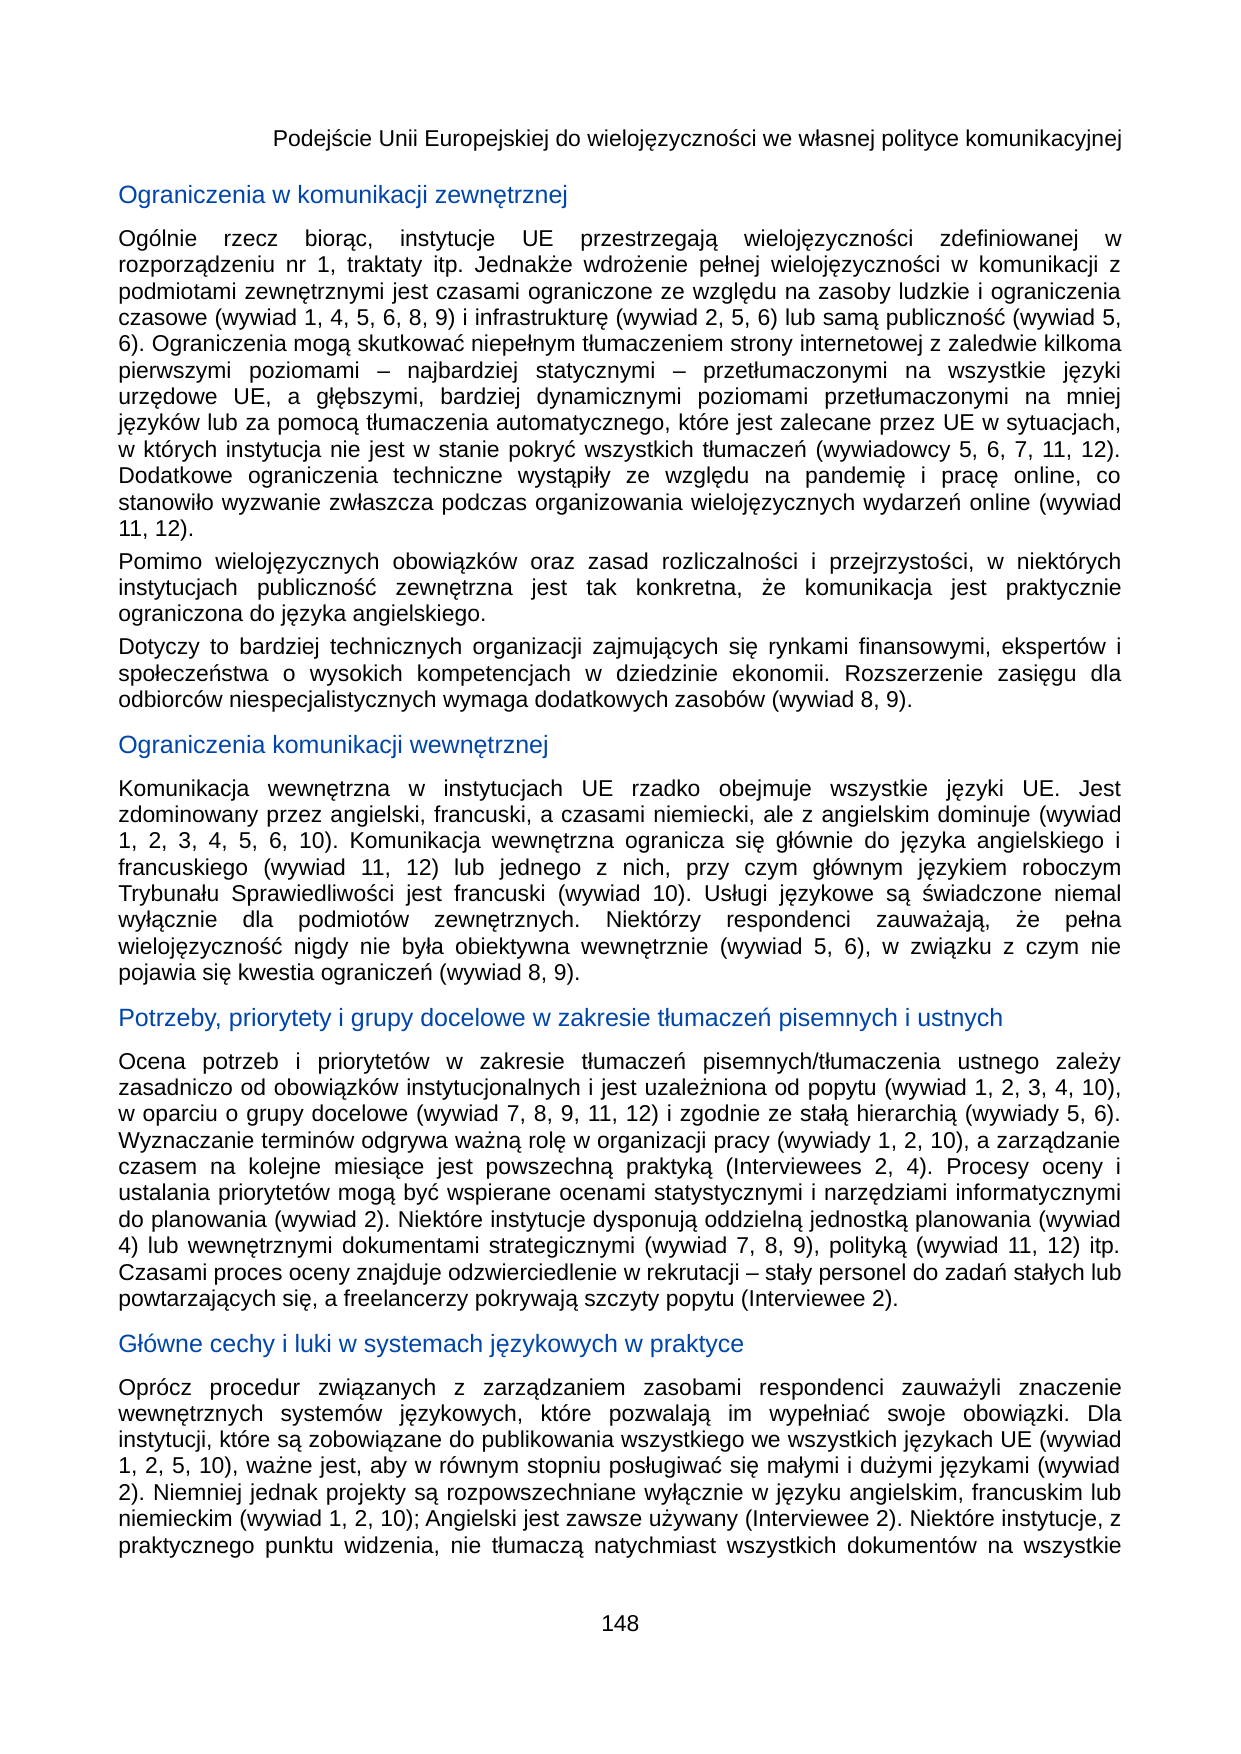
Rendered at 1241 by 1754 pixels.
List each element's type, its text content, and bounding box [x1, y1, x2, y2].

subtitle Ograniczenia w komunikacji zewnętrznej [118, 180, 1122, 209]
subtitle Ograniczenia komunikacji wewnętrznej [118, 730, 1122, 759]
text Komunikacja wewnętrzna w instytucjach UE rzadko obejmuje wszystkie języki UE. Jest zdominowany przez angielski, francuski, a czasami niemiecki, ale z angielskim dominuje (wywiad 1, 2, 3, 4, 5, 6, 10). Komunikacja wewnętrzna ogranicza się głównie do języka angielskiego i francuskiego (wywiad 11, 12) lub jednego z nich, przy czym głównym językiem roboczym Trybunału Sprawiedliwości jest francuski (wywiad 10). Usługi językowe są świadczone niemal wyłącznie dla podmiotów zewnętrznych. Niektórzy respondenci zauważają, że pełna wielojęzyczność nigdy nie była obiektywna wewnętrznie (wywiad 5, 6), w związku z czym nie pojawia się kwestia ograniczeń (wywiad 8, 9). [118, 774, 1122, 985]
subtitle Potrzeby, priorytety i grupy docelowe w zakresie tłumaczeń pisemnych i ustnych [118, 1003, 1122, 1032]
text Ogólnie rzecz biorąc, instytucje UE przestrzegają wielojęzyczności zdefiniowanej w rozporządzeniu nr 1, traktaty itp. Jednakże wdrożenie pełnej wielojęzyczności w komunikacji z podmiotami zewnętrznymi jest czasami ograniczone ze względu na zasoby ludzkie i ograniczenia czasowe (wywiad 1, 4, 5, 6, 8, 9) i infrastrukturę (wywiad 2, 5, 6) lub samą publiczność (wywiad 5, 6). Ograniczenia mogą skutkować niepełnym tłumaczeniem strony internetowej z zaledwie kilkoma pierwszymi poziomami – najbardziej statycznymi – przetłumaczonymi na wszystkie języki urzędowe UE, a głębszymi, bardziej dynamicznymi poziomami przetłumaczonymi na mniej języków lub za pomocą tłumaczenia automatycznego, które jest zalecane przez UE w sytuacjach, w których instytucja nie jest w stanie pokryć wszystkich tłumaczeń (wywiadowcy 5, 6, 7, 11, 12). Dodatkowe ograniczenia techniczne wystąpiły ze względu na pandemię i pracę online, co stanowiło wyzwanie zwłaszcza podczas organizowania wielojęzycznych wydarzeń online (wywiad 11, 12). [118, 225, 1122, 541]
text Dotyczy to bardziej technicznych organizacji zajmujących się rynkami finansowymi, ekspertów i społeczeństwa o wysokich kompetencjach w dziedzinie ekonomii. Rozszerzenie zasięgu dla odbiorców niespecjalistycznych wymaga dodatkowych zasobów (wywiad 8, 9). [118, 633, 1122, 712]
subtitle Główne cechy i luki w systemach językowych w praktyce [118, 1329, 1122, 1358]
text Oprócz procedur związanych z zarządzaniem zasobami respondenci zauważyli znaczenie wewnętrznych systemów językowych, które pozwalają im wypełniać swoje obowiązki. Dla instytucji, które są zobowiązane do publikowania wszystkiego we wszystkich językach UE (wywiad 1, 2, 5, 10), ważne jest, aby w równym stopniu posługiwać się małymi i dużymi językami (wywiad 2). Niemniej jednak projekty są rozpowszechniane wyłącznie w języku angielskim, francuskim lub niemieckim (wywiad 1, 2, 10); Angielski jest zawsze używany (Interviewee 2). Niektóre instytucje, z praktycznego punktu widzenia, nie tłumaczą natychmiast wszystkich dokumentów na wszystkie [118, 1373, 1122, 1558]
text Pomimo wielojęzycznych obowiązków oraz zasad rozliczalności i przejrzystości, w niektórych instytucjach publiczność zewnętrzna jest tak konkretna, że komunikacja jest praktycznie ograniczona do języka angielskiego. [118, 548, 1122, 627]
text Ocena potrzeb i priorytetów w zakresie tłumaczeń pisemnych/tłumaczenia ustnego zależy zasadniczo od obowiązków instytucjonalnych i jest uzależniona od popytu (wywiad 1, 2, 3, 4, 10), w oparciu o grupy docelowe (wywiad 7, 8, 9, 11, 12) i zgodnie ze stałą hierarchią (wywiady 5, 6). Wyznaczanie terminów odgrywa ważną rolę w organizacji pracy (wywiady 1, 2, 10), a zarządzanie czasem na kolejne miesiące jest powszechną praktyką (Interviewees 2, 4). Procesy oceny i ustalania priorytetów mogą być wspierane ocenami statystycznymi i narzędziami informatycznymi do planowania (wywiad 2). Niektóre instytucje dysponują oddzielną jednostką planowania (wywiad 4) lub wewnętrznymi dokumentami strategicznymi (wywiad 7, 8, 9), polityką (wywiad 11, 12) itp. Czasami proces oceny znajduje odzwierciedlenie w rekrutacji – stały personel do zadań stałych lub powtarzających się, a freelancerzy pokrywają szczyty popytu (Interviewee 2). [118, 1048, 1122, 1311]
